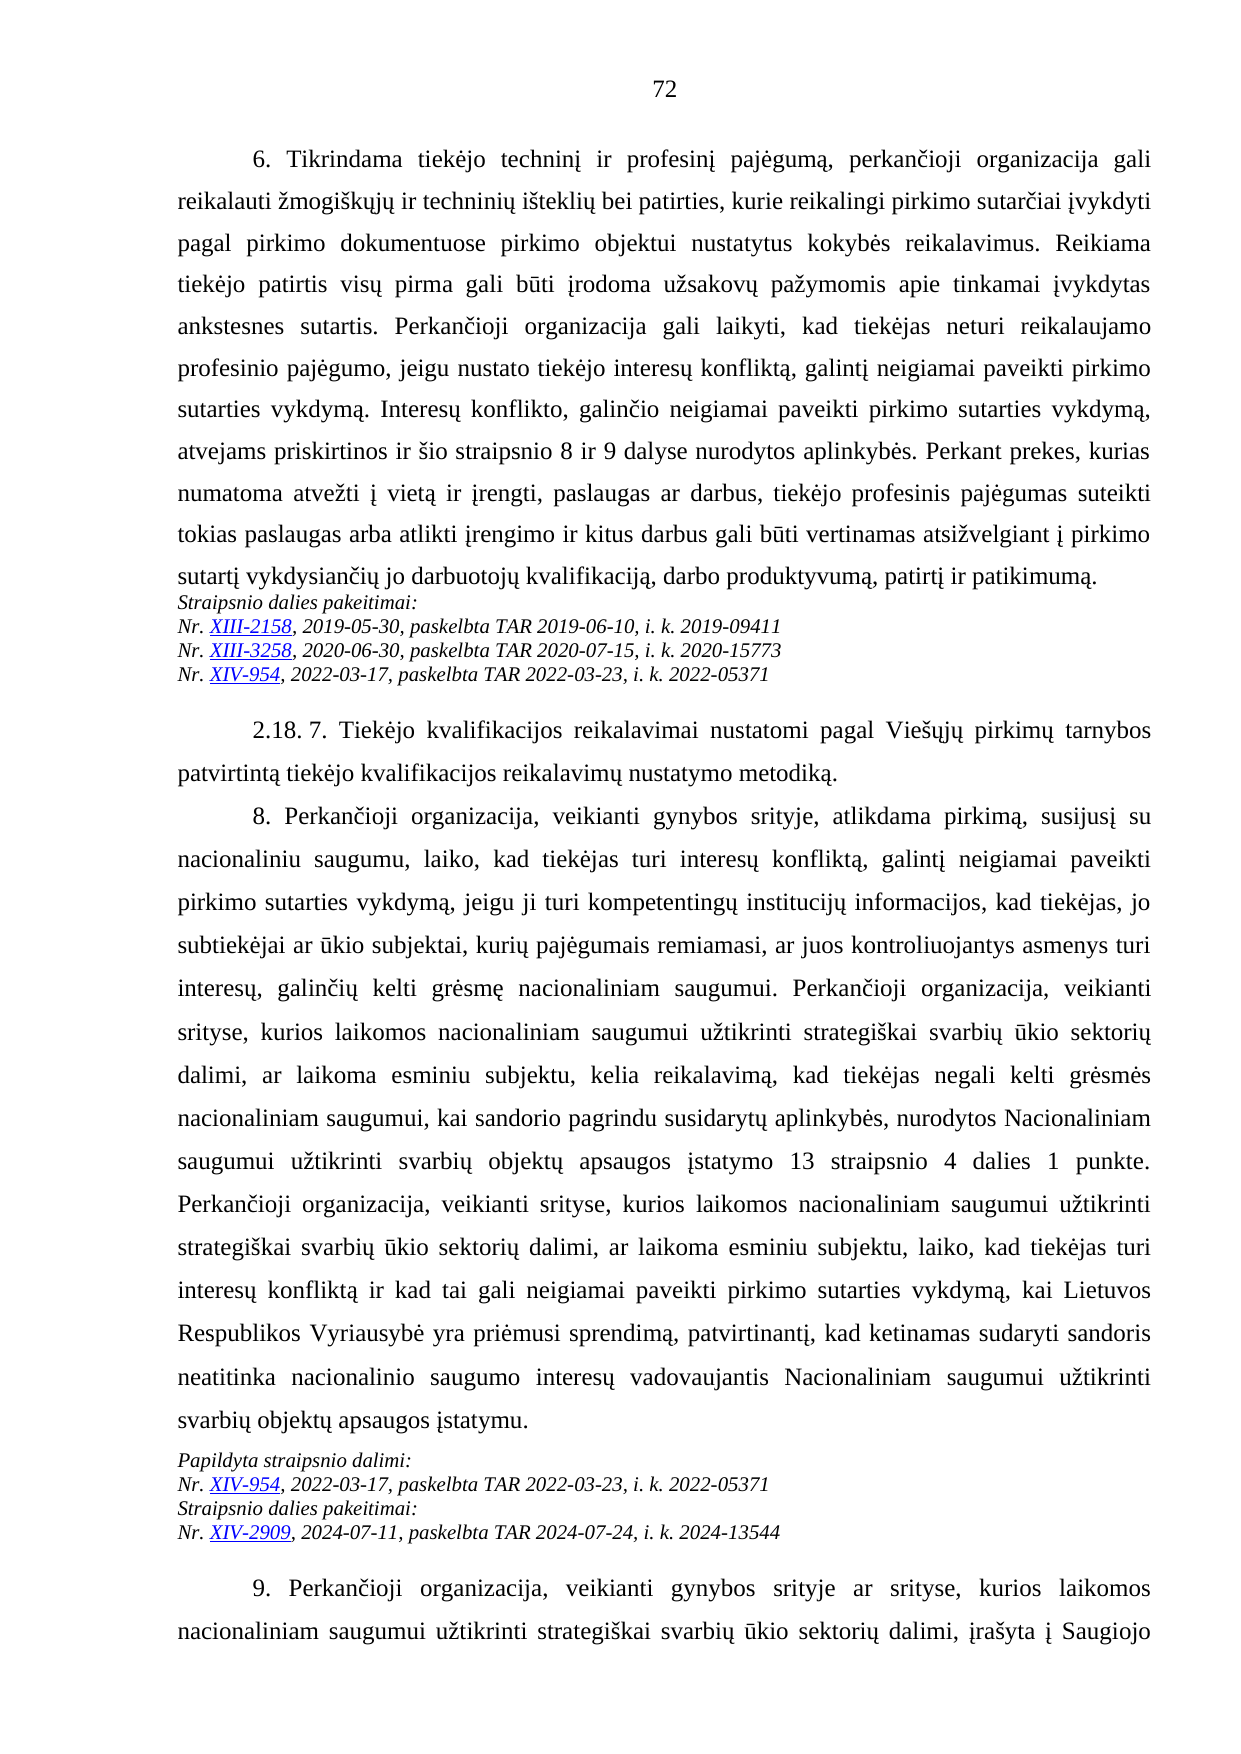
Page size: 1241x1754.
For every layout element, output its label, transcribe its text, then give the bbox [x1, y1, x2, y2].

text 9. Perkančioji organizacija, veikianti gynybos srityje ar srityse, kurios laikomos nacionaliniam saugumui užtikrinti strategiškai svarbių ūkio sektorių dalimi, įrašyta į Saugiojo [177, 1573, 1152, 1645]
text Straipsnio dalies pakeitimai: [177, 1496, 1152, 1520]
text 8. Perkančioji organizacija, veikianti gynybos srityje, atlikdama pirkimą, susijusį su nacionaliniu saugumu, laiko, kad tiekėjas turi interesų konfliktą, galintį neigiamai paveikti pirkimo sutarties vykdymą, jeigu ji turi kompetentingų institucijų informacijos, kad tiekėjas, jo subtiekėjai ar ūkio subjektai, kurių pajėgumais remiamasi, ar juos kontroliuojantys asmenys turi interesų, galinčių kelti grėsmę nacionaliniam saugumui. Perkančioji organizacija, veikianti srityse, kurios laikomos nacionaliniam saugumui užtikrinti strategiškai svarbių ūkio sektorių dalimi, ar laikoma esminiu subjektu, kelia reikalavimą, kad tiekėjas negali kelti grėsmės nacionaliniam saugumui, kai sandorio pagrindu susidarytų aplinkybės, nurodytos Nacionaliniam saugumui užtikrinti svarbių objektų apsaugos įstatymo 13 straipsnio 4 dalies 1 punkte. Perkančioji organizacija, veikianti srityse, kurios laikomos nacionaliniam saugumui užtikrinti strategiškai svarbių ūkio sektorių dalimi, ar laikoma esminiu subjektu, laiko, kad tiekėjas turi interesų konfliktą ir kad tai gali neigiamai paveikti pirkimo sutarties vykdymą, kai Lietuvos Respublikos Vyriausybė yra priėmusi sprendimą, patvirtinantį, kad ketinamas sudaryti sandoris neatitinka nacionalinio saugumo interesų vadovaujantis Nacionaliniam saugumui užtikrinti svarbių objektų apsaugos įstatymu. [177, 801, 1152, 1433]
text Straipsnio dalies pakeitimai: [177, 590, 1152, 614]
text Papildyta straipsnio dalimi: [177, 1448, 1152, 1472]
text Nr. XIV-954, 2022-03-17, paskelbta TAR 2022-03-23, i. k. 2022-05371 [177, 1472, 1152, 1496]
text Nr. XIV-954, 2022-03-17, paskelbta TAR 2022-03-23, i. k. 2022-05371 [177, 662, 1152, 686]
text 6. Tikrindama tiekėjo techninį ir profesinį pajėgumą, perkančioji organizacija gali reikalauti žmogiškųjų ir techninių išteklių bei patirties, kurie reikalingi pirkimo sutarčiai įvykdyti pagal pirkimo dokumentuose pirkimo objektui nustatytus kokybės reikalavimus. Reikiama tiekėjo patirtis visų pirma gali būti įrodoma užsakovų pažymomis apie tinkamai įvykdytas ankstesnes sutartis. Perkančioji organizacija gali laikyti, kad tiekėjas neturi reikalaujamo profesinio pajėgumo, jeigu nustato tiekėjo interesų konfliktą, galintį neigiamai paveikti pirkimo sutarties vykdymą. Interesų konflikto, galinčio neigiamai paveikti pirkimo sutarties vykdymą, atvejams priskirtinos ir šio straipsnio 8 ir 9 dalyse nurodytos aplinkybės. Perkant prekes, kurias numatoma atvežti į vietą ir įrengti, paslaugas ar darbus, tiekėjo profesinis pajėgumas suteikti tokias paslaugas arba atlikti įrengimo ir kitus darbus gali būti vertinamas atsižvelgiant į pirkimo sutartį vykdysiančių jo darbuotojų kvalifikaciją, darbo produktyvumą, patirtį ir patikimumą. [177, 131, 1152, 590]
text Nr. XIII-2158, 2019-05-30, paskelbta TAR 2019-06-10, i. k. 2019-09411 [177, 614, 1152, 638]
text Nr. XIII-3258, 2020-06-30, paskelbta TAR 2020-07-15, i. k. 2020-15773 [177, 638, 1152, 662]
text Nr. XIV-2909, 2024-07-11, paskelbta TAR 2024-07-24, i. k. 2024-13544 [177, 1520, 1152, 1544]
subtitle 7. Tiekėjo kvalifikacijos reikalavimai nustatomi pagal Viešųjų pirkimų tarnybos patvirtintą tiekėjo kvalifikacijos reikalavimų nustatymo metodiką. [177, 715, 1152, 787]
